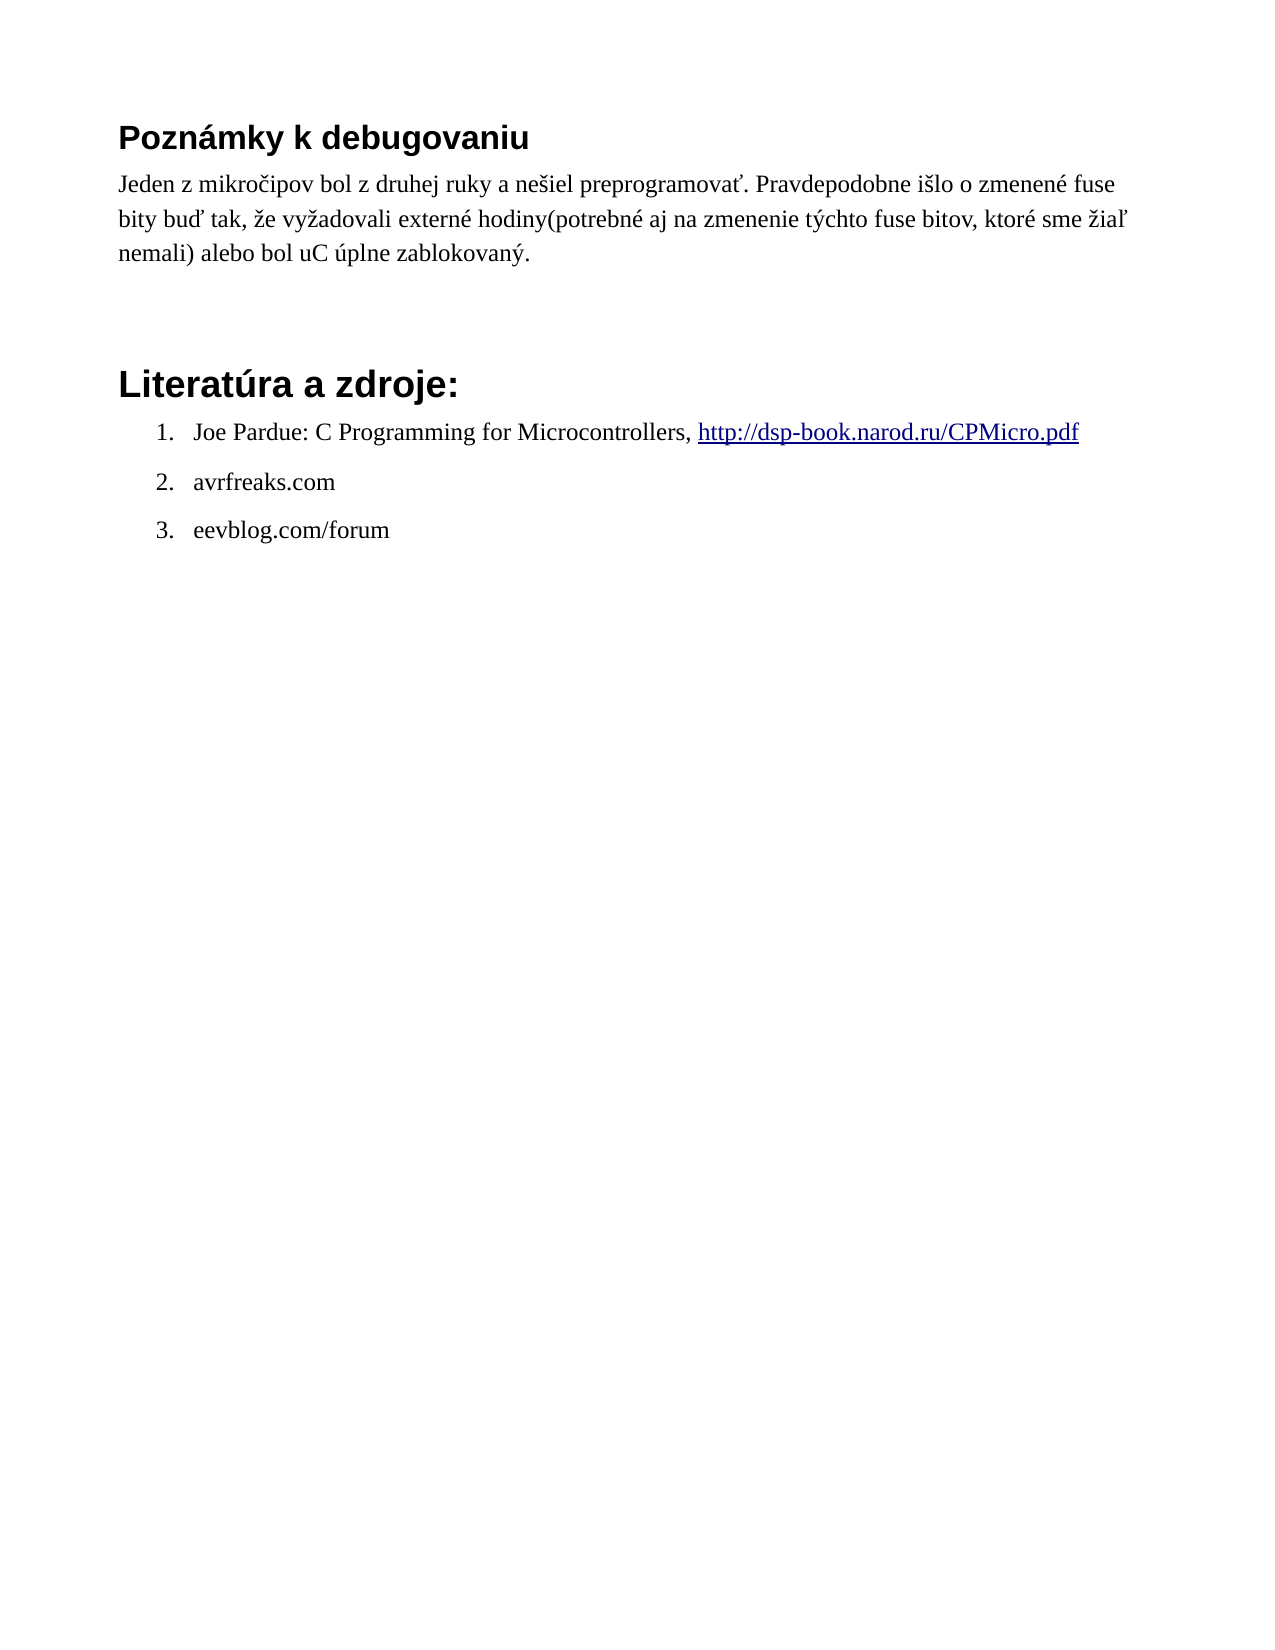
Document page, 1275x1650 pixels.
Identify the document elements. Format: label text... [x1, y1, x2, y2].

subtitle Literatúra a zdroje: [118, 361, 1157, 405]
list Joe Pardue: C Programming for Microcontrollers, http://dsp-book.narod.ru/CPMicro.pdf [156, 417, 1157, 446]
text Jeden z mikročipov bol z druhej ruky a nešiel preprogramovať. Pravdepodobne išlo o zmenené fuse bity buď tak, že vyžadovali externé hodiny(potrebné aj na zmenenie týchto fuse bitov, ktoré sme žiaľ nemali) alebo bol uC úplne zablokovaný. [118, 169, 1157, 267]
subtitle Poznámky k debugovaniu [118, 118, 1157, 157]
list avrfreaks.com [156, 467, 1157, 495]
list eevblog.com/forum [156, 516, 1157, 544]
